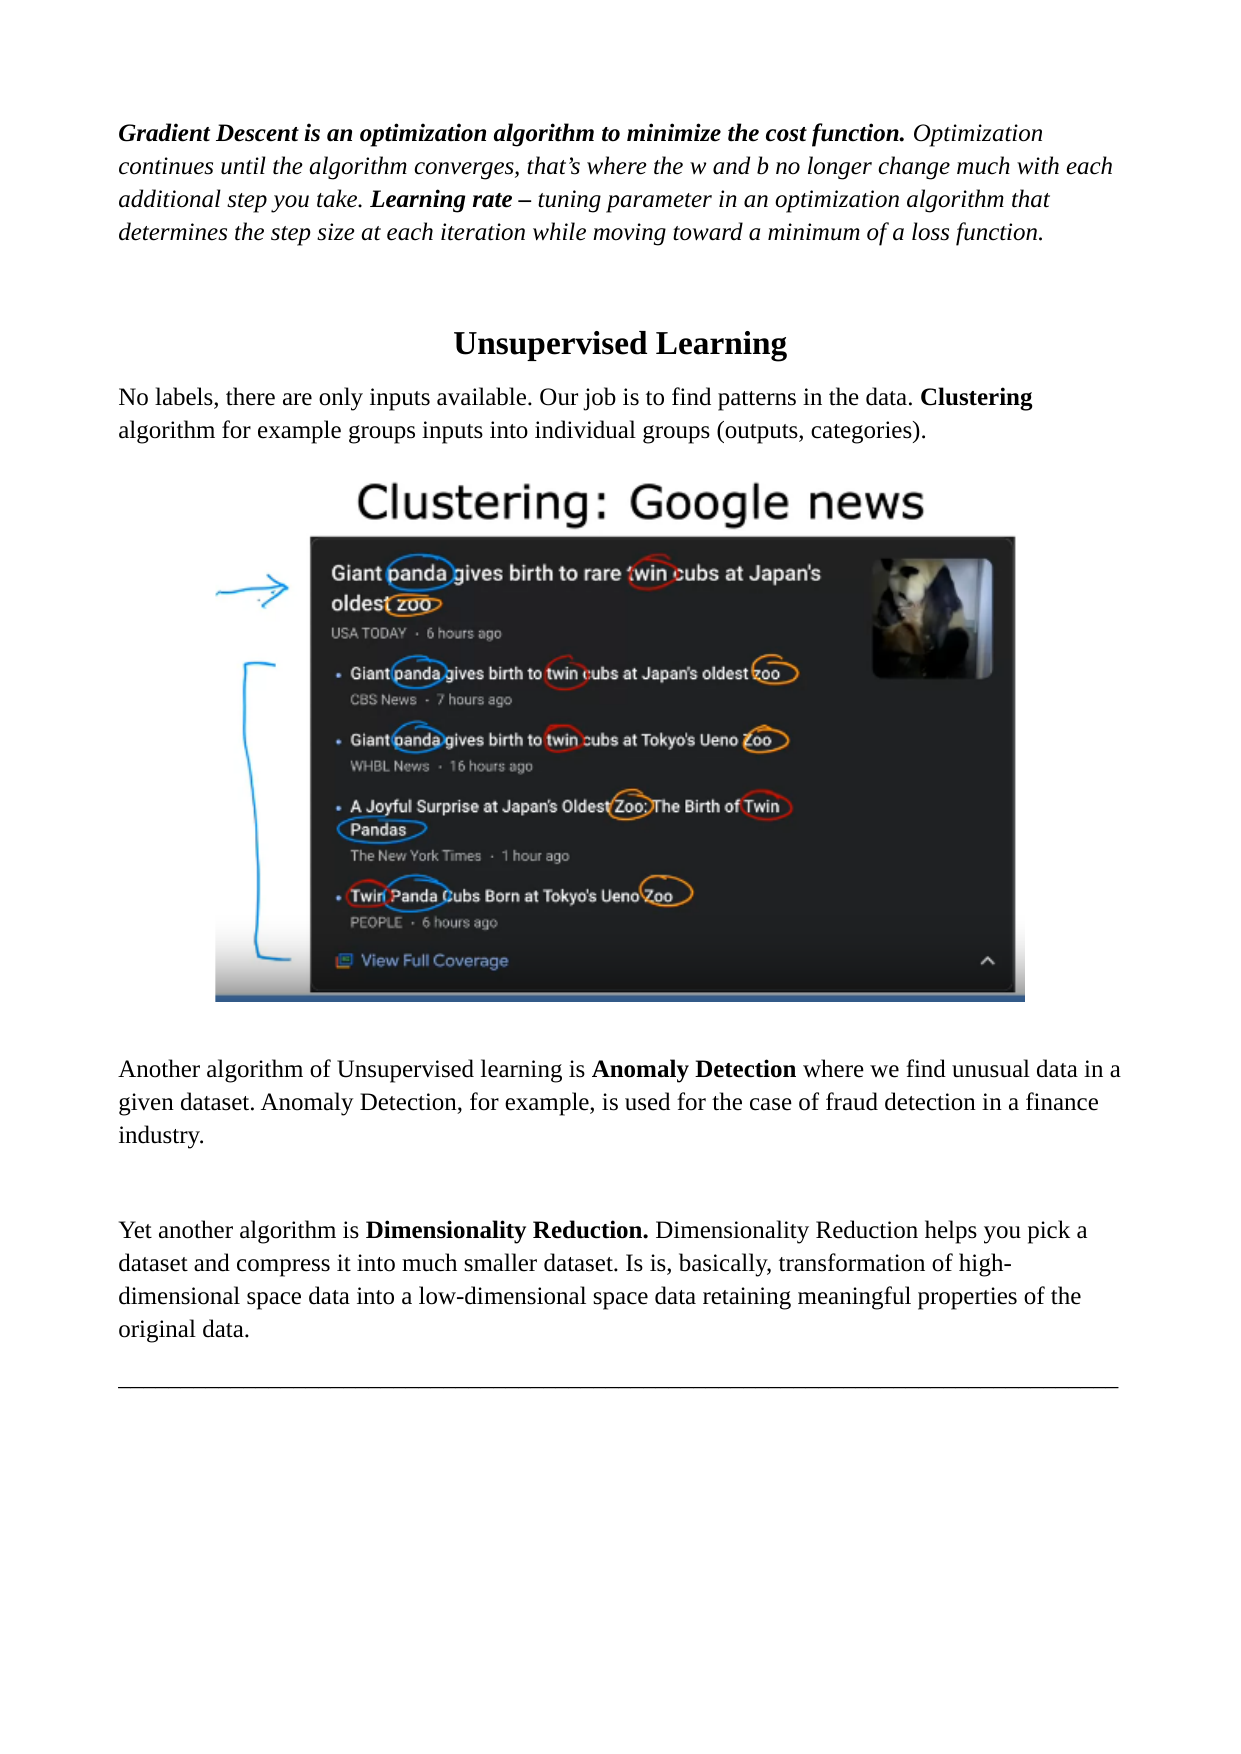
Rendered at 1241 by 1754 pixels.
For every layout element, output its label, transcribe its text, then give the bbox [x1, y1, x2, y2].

text Yet another algorithm is Dimensionality Reduction. Dimensionality Reduction helps you pick a dataset and compress it into much smaller dataset. Is is, basically, transformation of high-dimensional space data into a low-dimensional space data retaining meaningful properties of the original data. [118, 1215, 1122, 1343]
text ________________________________________________________________________________ [118, 1362, 1122, 1390]
picture [215, 462, 1025, 1002]
text Another algorithm of Unsupervised learning is Anomaly Detection where we find unusual data in a given dataset. Anomaly Detection, for example, is used for the case of fraud detection in a finance industry. [118, 1054, 1122, 1148]
text Gradient Descent is an optimization algorithm to minimize the cost function. Optimization continues until the algorithm converges, that’s where the w and b no longer change much with each additional step you take. Learning rate – tuning parameter in an optimization algorithm that determines the step size at each iteration while moving toward a minimum of a loss function. [118, 118, 1122, 246]
text Unsupervised Learning [118, 323, 1122, 362]
text No labels, there are only inputs available. Our job is to find patterns in the data. Clustering algorithm for example groups inputs into individual groups (outputs, categories). [118, 382, 1122, 444]
